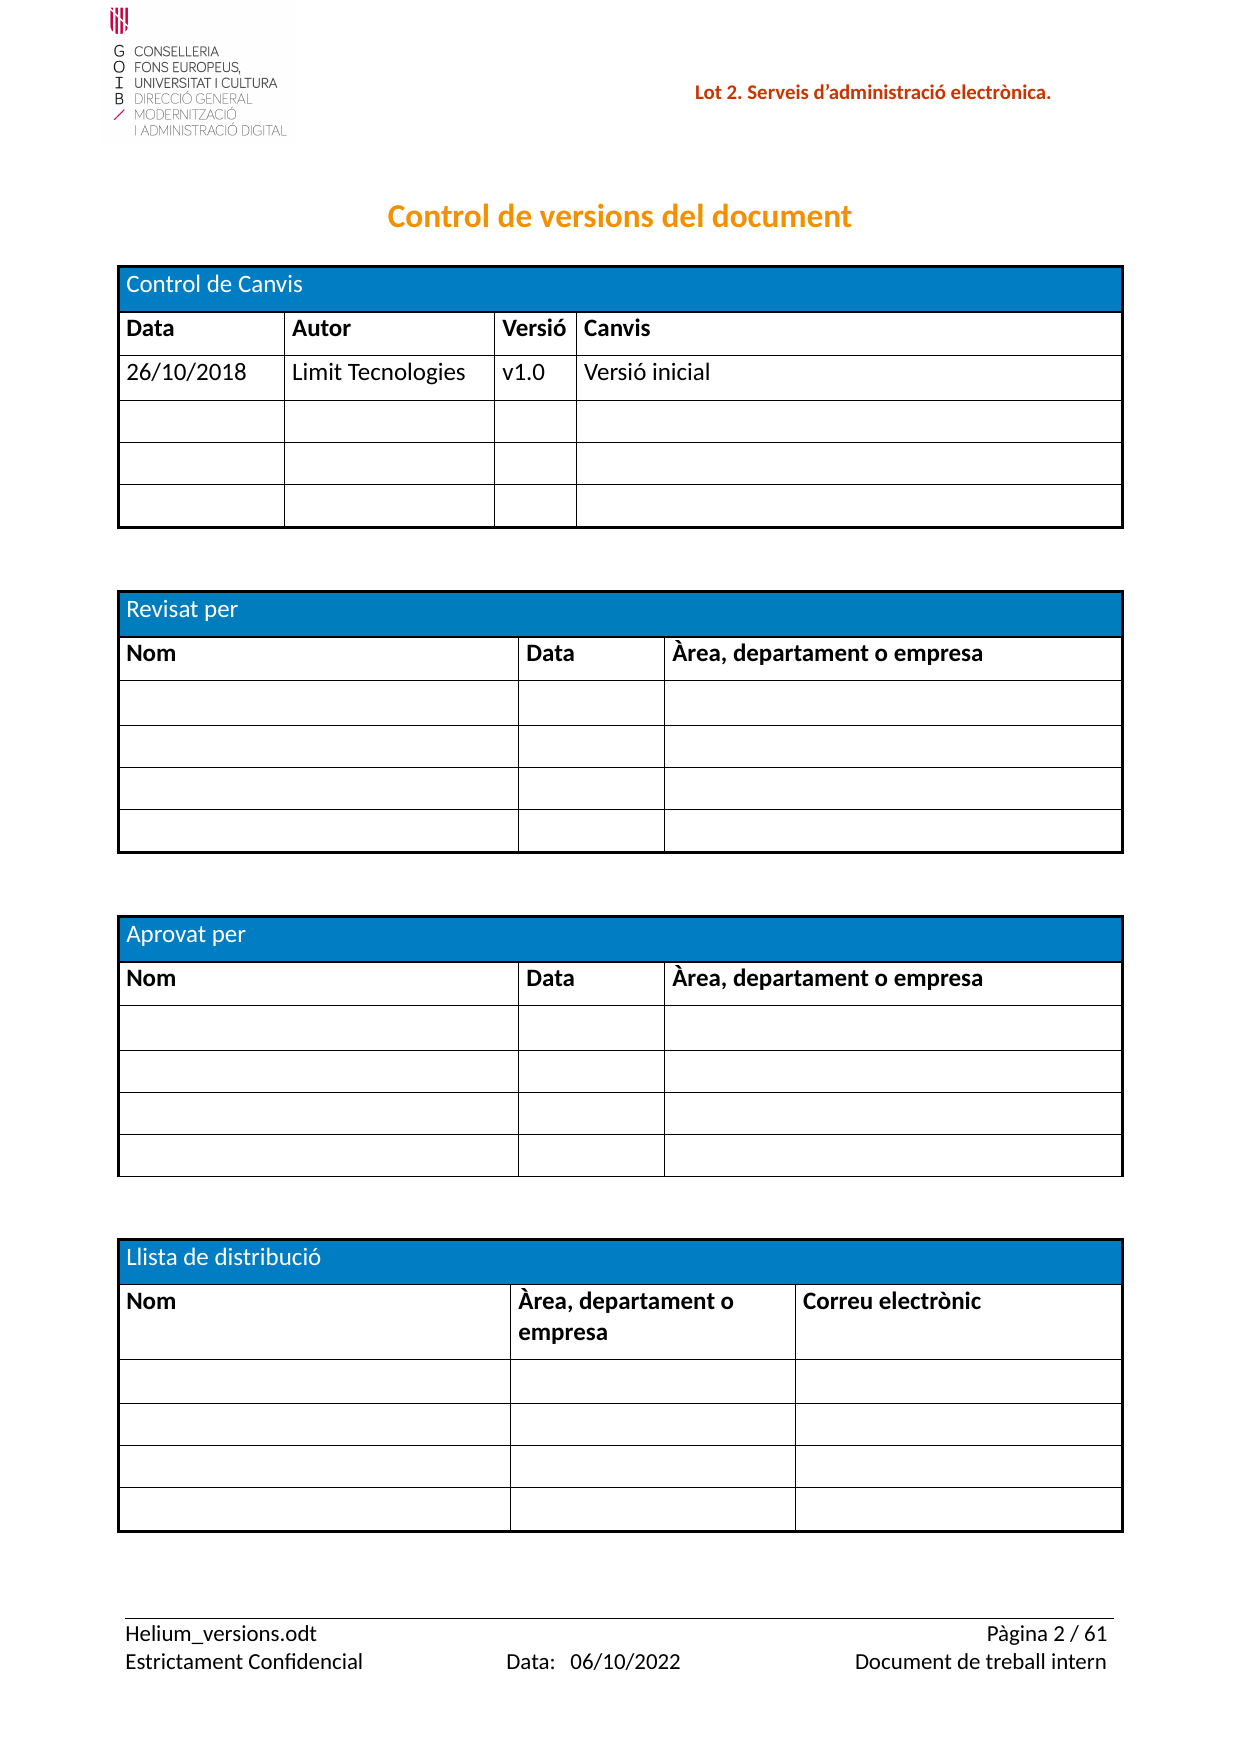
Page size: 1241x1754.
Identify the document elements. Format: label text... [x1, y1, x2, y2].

table_cell [120, 1051, 518, 1092]
table_cell Data [120, 313, 284, 355]
table_cell [665, 810, 1121, 851]
table_header Revisat per [120, 593, 1121, 636]
table_cell [519, 1006, 664, 1049]
table_cell Canvis [577, 313, 1121, 355]
table_cell [665, 726, 1121, 767]
table_cell [495, 443, 576, 484]
table_cell [665, 768, 1121, 809]
table_cell [665, 1093, 1121, 1134]
table_cell [796, 1360, 1121, 1403]
table_cell [120, 681, 518, 724]
table_cell [120, 485, 284, 526]
table_cell [495, 485, 576, 526]
table_cell Nom [120, 638, 518, 680]
table_cell Àrea, departament o empresa [665, 638, 1121, 680]
table_cell Àrea, departament o empresa [665, 963, 1121, 1005]
table_header Control de Canvis [120, 268, 1121, 311]
table_cell [495, 401, 576, 442]
table_cell Correu electrònic [796, 1285, 1121, 1359]
table_cell [511, 1404, 795, 1445]
table_cell [120, 768, 518, 809]
table_cell [665, 1135, 1121, 1176]
table_cell [519, 810, 664, 851]
table_cell [577, 443, 1121, 484]
table_cell [519, 1093, 664, 1134]
table_cell [665, 1006, 1121, 1049]
table_cell Autor [285, 313, 494, 355]
table_cell [796, 1404, 1121, 1445]
table_cell Versió inicial [577, 356, 1121, 399]
table_cell [120, 1006, 518, 1049]
table_cell [120, 1446, 510, 1487]
table_header Aprovat per [120, 918, 1121, 961]
table_cell [577, 485, 1121, 526]
table_cell [120, 443, 284, 484]
table_cell [285, 443, 494, 484]
table_cell [665, 681, 1121, 724]
table_cell Versió [495, 313, 576, 355]
table_cell [519, 1135, 664, 1176]
table_cell [120, 1488, 510, 1529]
table_cell Nom [120, 963, 518, 1005]
table_cell [120, 1404, 510, 1445]
table_cell [285, 485, 494, 526]
table_cell [120, 1360, 510, 1403]
table_cell [577, 401, 1121, 442]
table_cell Data [519, 963, 664, 1005]
table_cell 26/10/2018 [120, 356, 284, 399]
subtitle Control de versions del document [118, 195, 1122, 236]
table_cell [511, 1360, 795, 1403]
table_cell [120, 810, 518, 851]
table_header Llista de distribució [120, 1241, 1121, 1284]
table_cell Data [519, 638, 664, 680]
table_cell [120, 1093, 518, 1134]
table_cell [120, 1135, 518, 1176]
table_cell [796, 1488, 1121, 1529]
table_cell [511, 1446, 795, 1487]
table_cell [519, 1051, 664, 1092]
table_cell [120, 401, 284, 442]
table_cell [120, 726, 518, 767]
table_cell [519, 768, 664, 809]
table_cell Àrea, departament o empresa [511, 1285, 795, 1359]
table_cell Limit Tecnologies [285, 356, 494, 399]
table_cell Nom [120, 1285, 510, 1359]
table_cell [665, 1051, 1121, 1092]
table_cell [519, 681, 664, 724]
table_cell [796, 1446, 1121, 1487]
table_cell [511, 1488, 795, 1529]
table_cell v1.0 [495, 356, 576, 399]
table_cell [285, 401, 494, 442]
picture [100, 0, 297, 144]
table_cell [519, 726, 664, 767]
